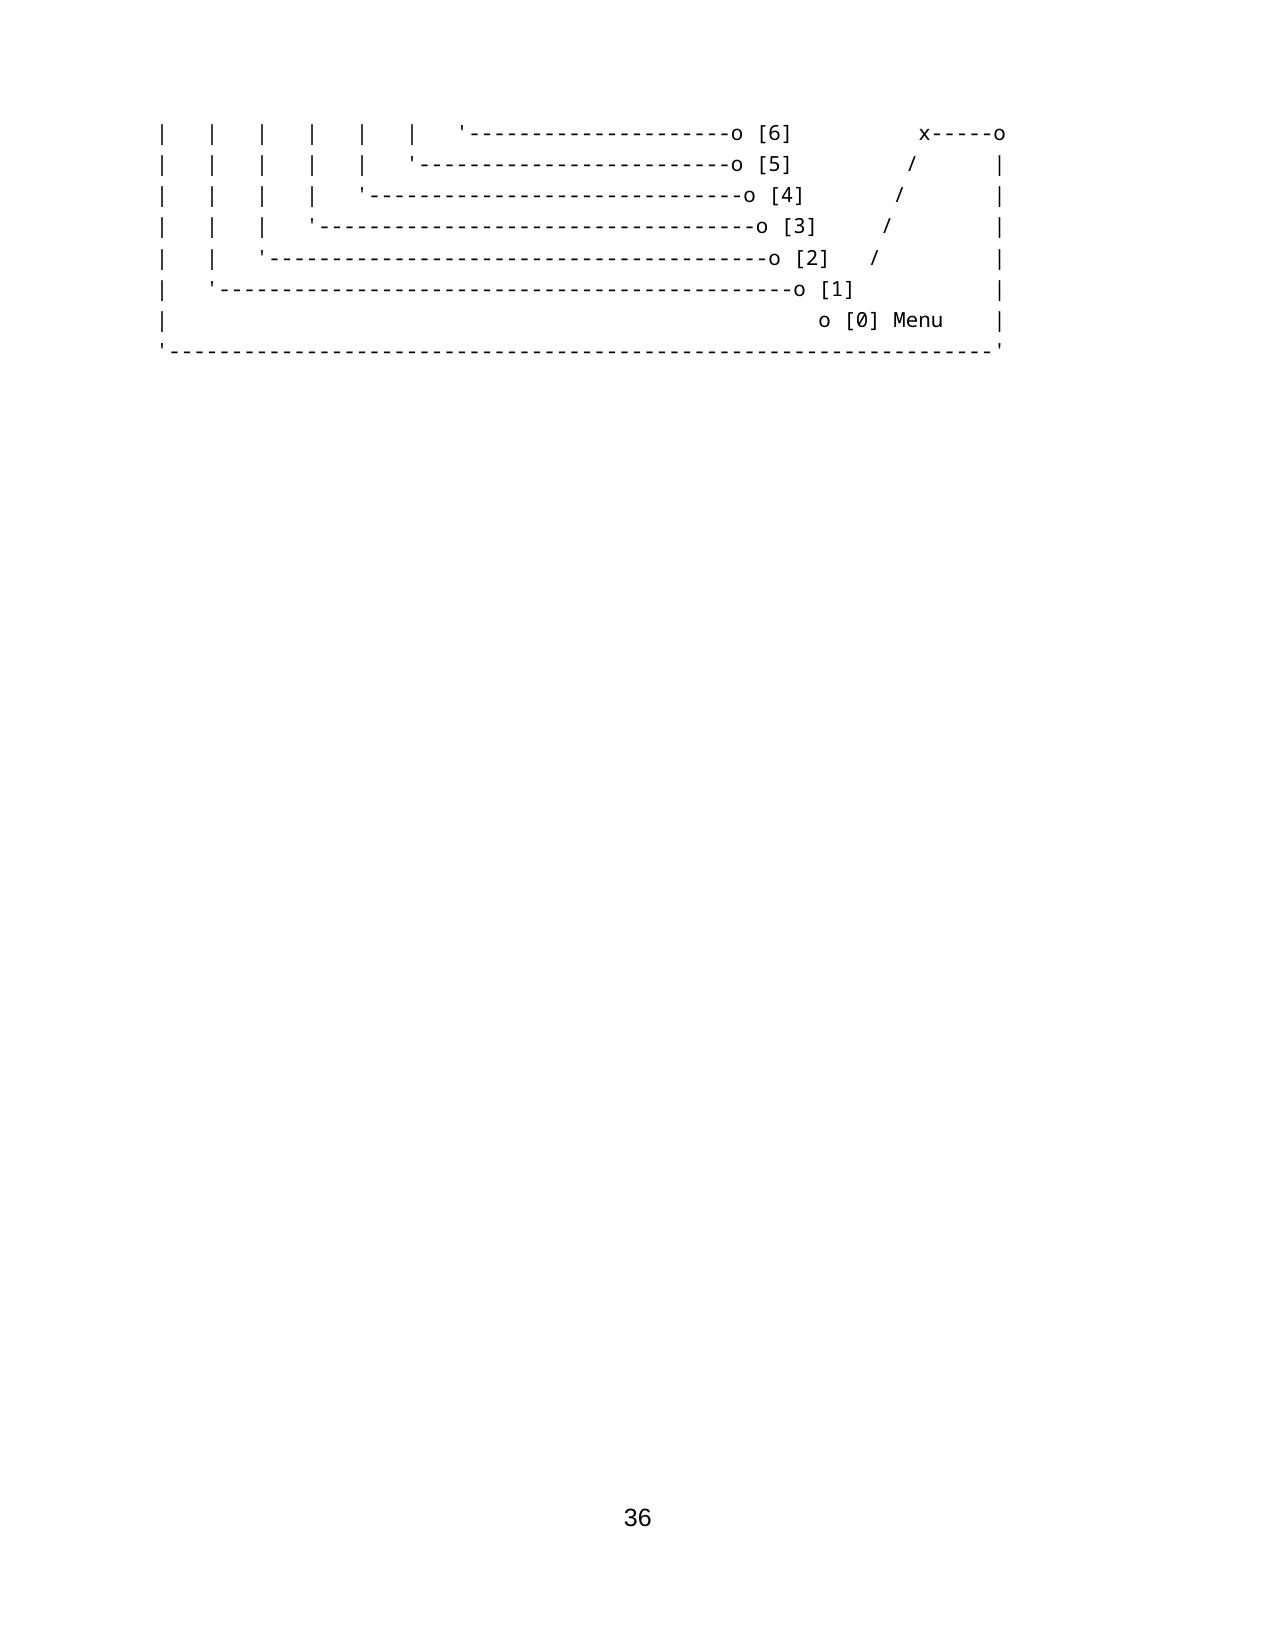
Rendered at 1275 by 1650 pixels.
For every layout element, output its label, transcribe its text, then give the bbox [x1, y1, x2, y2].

text | | | | | | '---------------------o [6] x-----o [118, 118, 1157, 147]
text | | | | | '-------------------------o [5] / | [118, 149, 1157, 178]
text | | '----------------------------------------o [2] / | [118, 243, 1157, 271]
text '------------------------------------------------------------------' [118, 336, 1157, 364]
text | o [0] Menu | [118, 305, 1157, 333]
text | | | '-----------------------------------o [3] / | [118, 212, 1157, 240]
text | | | | '------------------------------o [4] / | [118, 180, 1157, 209]
text | '----------------------------------------------o [1] | [118, 274, 1157, 302]
